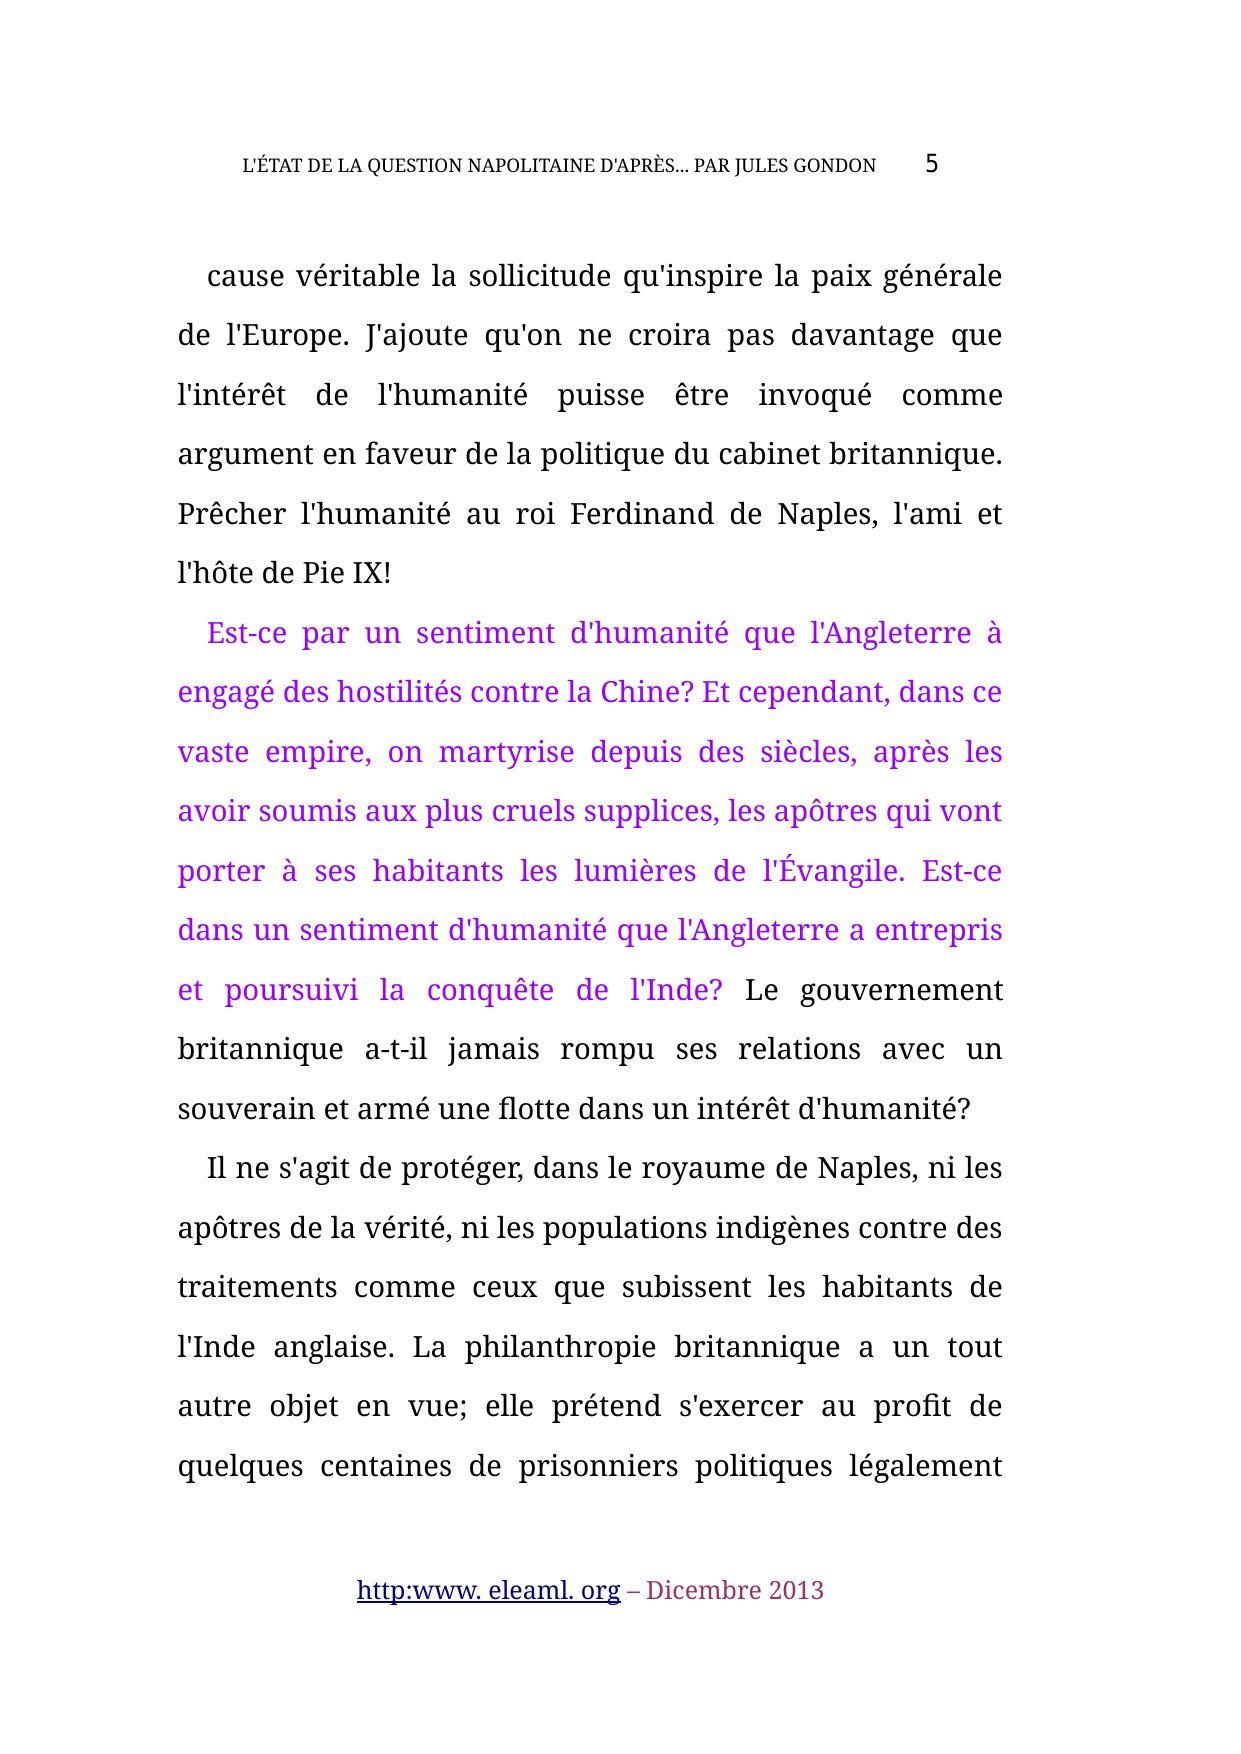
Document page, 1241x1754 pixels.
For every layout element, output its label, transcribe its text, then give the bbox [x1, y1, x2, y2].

text Est-ce par un sentiment d'humanité que l'Angleterre à engagé des hostilités contre la Chine? Et cependant, dans ce vaste empire, on martyrise depuis des siècles, après les avoir soumis aux plus cruels supplices, les apôtres qui vont porter à ses habitants les lumières de l'Évangile. Est-ce dans un sentiment d'humanité que l'Angleterre a entrepris et poursuivi la conquête de l'Inde? Le gouvernement britannique a-t-il jamais rompu ses relations avec un souverain et armé une flotte dans un intérêt d'humanité? [177, 612, 1004, 1128]
text cause véritable la sollicitude qu'inspire la paix générale de l'Europe. J'ajoute qu'on ne croira pas davantage que l'intérêt de l'humanité puisse être invoqué comme argument en faveur de la politique du cabinet britannique. Prêcher l'humanité au roi Ferdinand de Naples, l'ami et l'hôte de Pie IX! [177, 255, 1004, 592]
text Il ne s'agit de protéger, dans le royaume de Naples, ni les apôtres de la vérité, ni les populations indigènes contre des traitements comme ceux que subissent les habitants de l'Inde anglaise. La philanthropie britannique a un tout autre objet en vue; elle prétend s'exercer au profit de quelques centaines de prisonniers politiques légalement [177, 1147, 1004, 1484]
